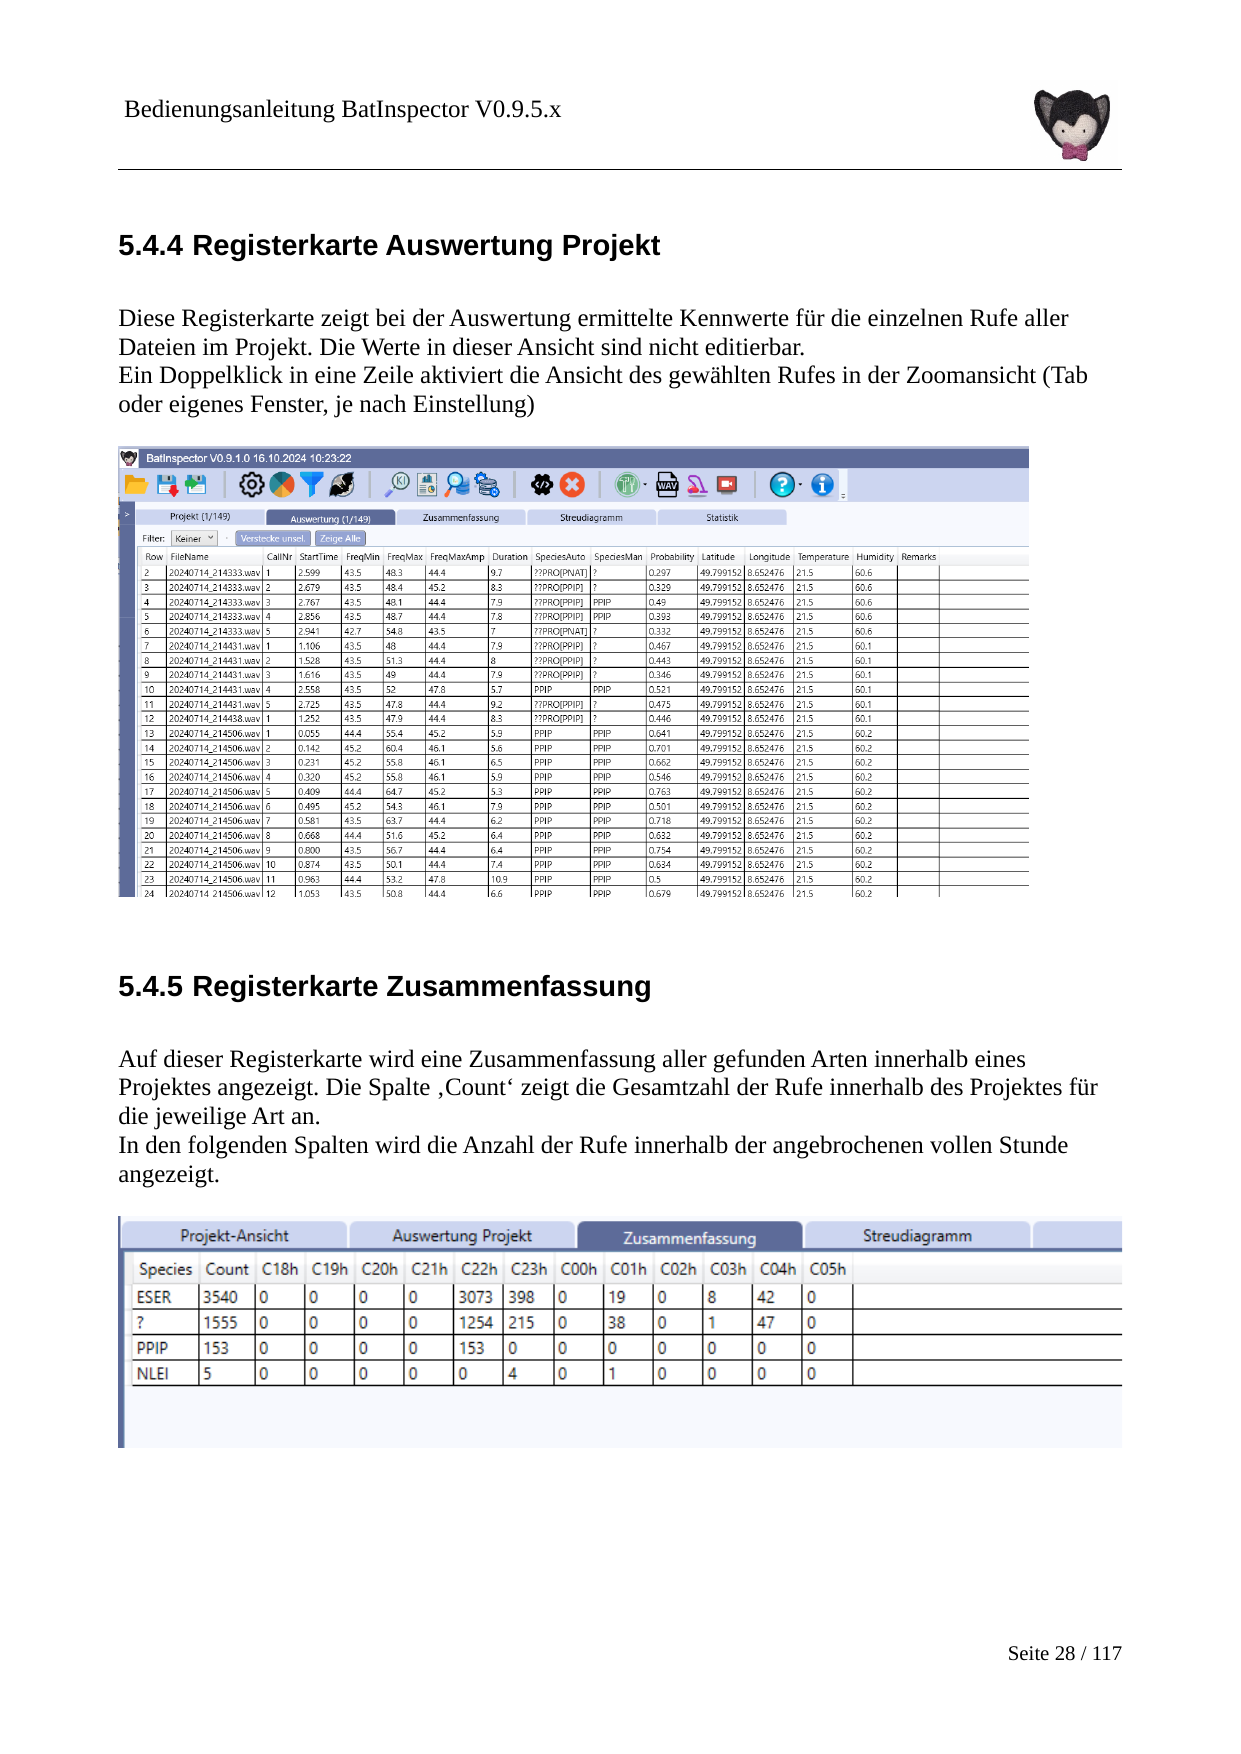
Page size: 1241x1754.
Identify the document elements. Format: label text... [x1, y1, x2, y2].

picture [118, 446, 1029, 897]
text Diese Registerkarte zeigt bei der Auswertung ermittelte Kennwerte für die einzelnen Rufe aller Dateien im Projekt. Die Werte in dieser Ansicht sind nicht editierbar. [118, 303, 1122, 361]
subtitle Registerkarte Zusammenfassung [118, 969, 1122, 1002]
text Auf dieser Registerkarte wird eine Zusammenfassung aller gefunden Arten innerhalb eines Projektes angezeigt. Die Spalte ‚Count‘ zeigt die Gesamtzahl der Rufe innerhalb des Projektes für die jeweilige Art an. [118, 1044, 1122, 1130]
text Ein Doppelklick in eine Zeile aktiviert die Ansicht des gewählten Rufes in der Zoomansicht (Tab oder eigenes Fenster, je nach Einstellung) [118, 361, 1122, 418]
text In den folgenden Spalten wird die Anzahl der Rufe innerhalb der angebrochenen vollen Stunde angezeigt. [118, 1130, 1122, 1187]
picture [1030, 80, 1119, 169]
subtitle Registerkarte Auswertung Projekt [118, 228, 1122, 262]
picture [118, 1216, 1123, 1448]
